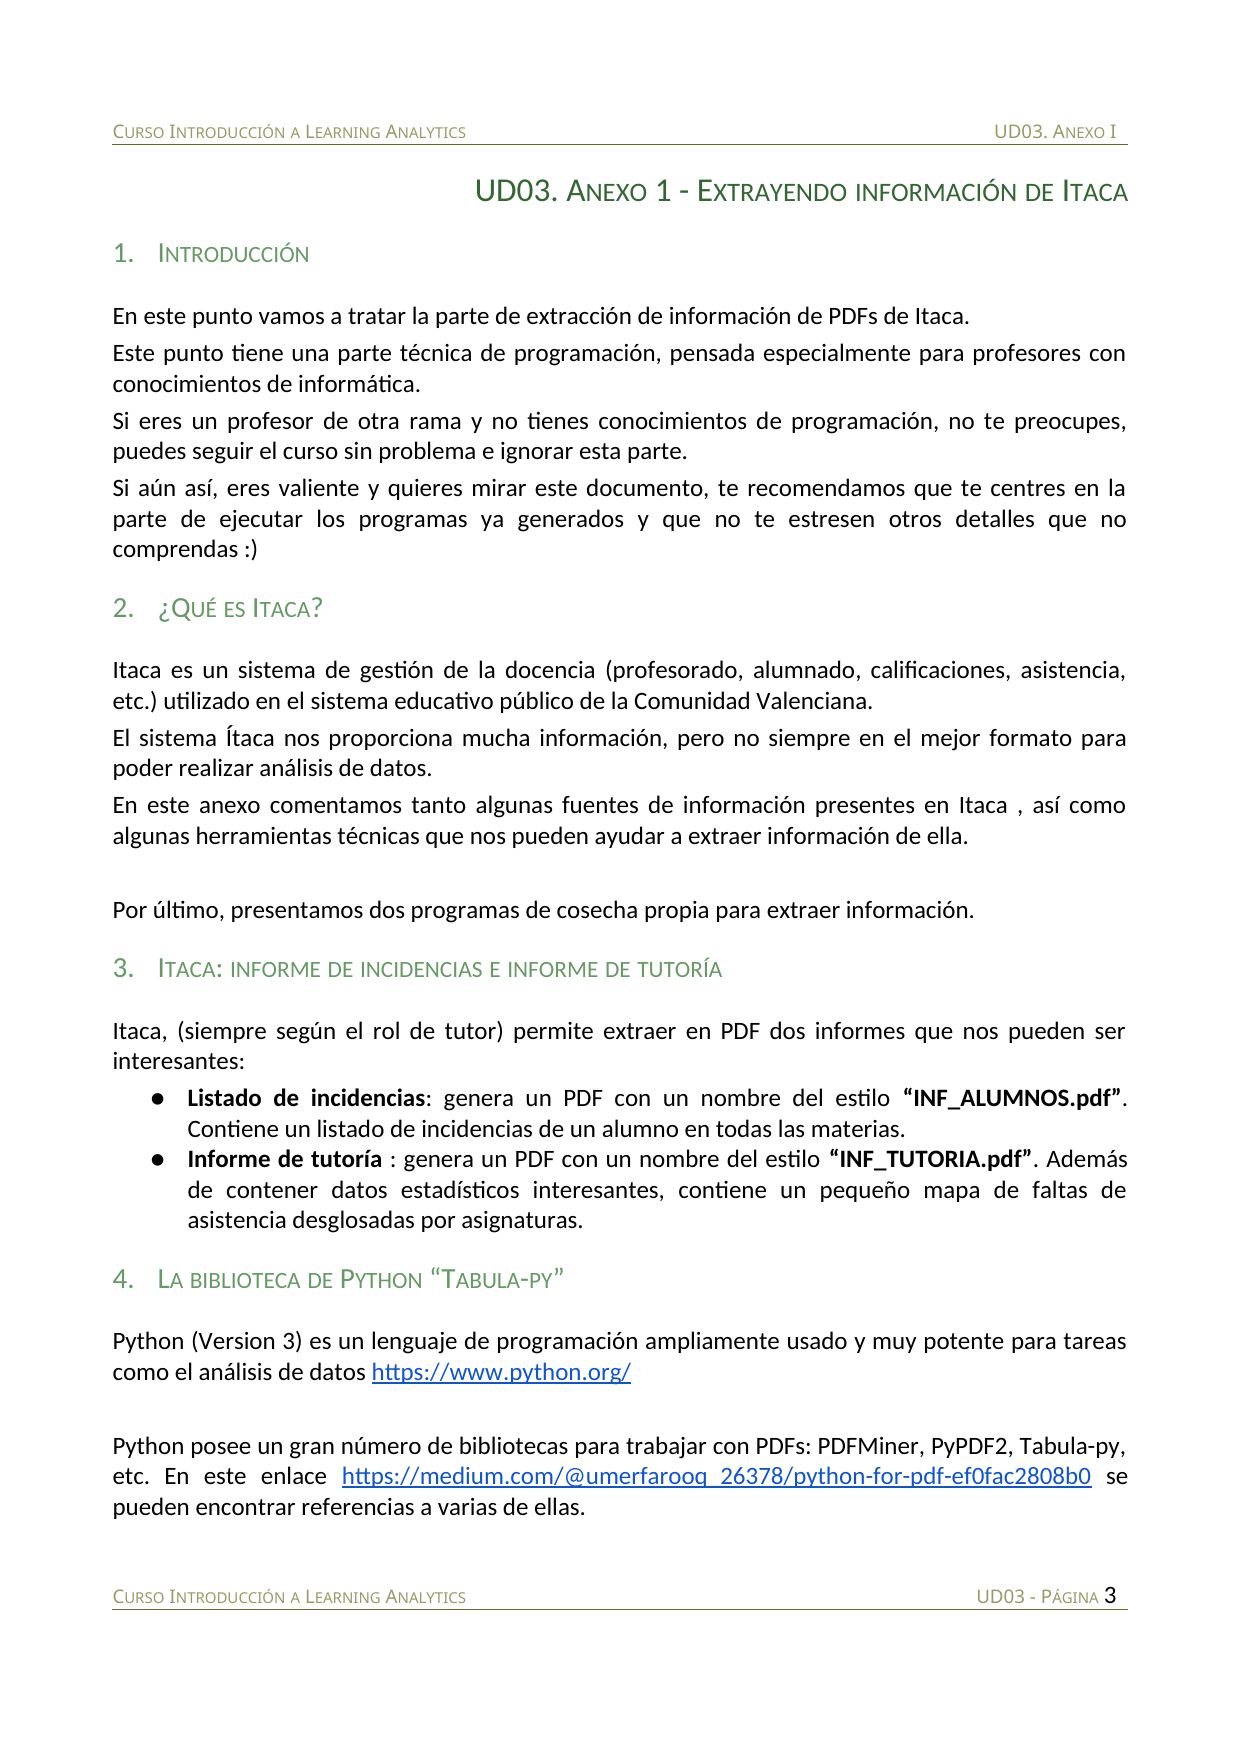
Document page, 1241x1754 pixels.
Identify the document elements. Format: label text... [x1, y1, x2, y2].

text Python posee un gran número de bibliotecas para trabajar con PDFs: PDFMiner, PyPDF2, Tabula-py, etc. En este enlace https://medium.com/@umerfarooq_26378/python-for-pdf-ef0fac2808b0 se pueden encontrar referencias a varias de ellas. [112, 1430, 1128, 1522]
text Python (Version 3) es un lenguaje de programación ampliamente usado y muy potente para tareas como el análisis de datos https://www.python.org/ [112, 1326, 1128, 1387]
list Listado de incidencias: genera un PDF con un nombre del estilo “INF_ALUMNOS.pdf”. Contiene un listado de incidencias de un alumno en todas las materias. [150, 1082, 1128, 1143]
text El sistema Ítaca nos proporciona mucha información, pero no siempre en el mejor formato para poder realizar análisis de datos. [112, 722, 1128, 783]
subtitle Introducción [112, 234, 1128, 270]
text Si aún así, eres valiente y quieres mirar este documento, te recomendamos que te centres en la parte de ejecutar los programas ya generados y que no te estresen otros detalles que no comprendas :) [112, 472, 1128, 564]
list Informe de tutoría : genera un PDF con un nombre del estilo “INF_TUTORIA.pdf”. Además de contener datos estadísticos interesantes, contiene un pequeño mapa de faltas de asistencia desglosadas por asignaturas. [150, 1143, 1128, 1235]
text En este anexo comentamos tanto algunas fuentes de información presentes en Itaca , así como algunas herramientas técnicas que nos pueden ayudar a extraer información de ella. [112, 789, 1128, 850]
subtitle ¿Qué es Itaca? [112, 589, 1128, 624]
text En este punto vamos a tratar la parte de extracción de información de PDFs de Itaca. [112, 300, 1128, 331]
text Por último, presentamos dos programas de cosecha propia para extraer información. [112, 894, 1128, 924]
text Itaca, (siempre según el rol de tutor) permite extraer en PDF dos informes que nos pueden ser interesantes: [112, 1015, 1128, 1076]
text Si eres un profesor de otra rama y no tienes conocimientos de programación, no te preocupes, puedes seguir el curso sin problema e ignorar esta parte. [112, 405, 1128, 466]
subtitle Itaca: informe de incidencias e informe de tutoría [112, 949, 1128, 985]
text Este punto tiene una parte técnica de programación, pensada especialmente para profesores con conocimientos de informática. [112, 337, 1128, 398]
text UD03. Anexo 1 - Extrayendo información de Itaca [112, 169, 1128, 210]
subtitle La biblioteca de Python “Tabula-py” [112, 1260, 1128, 1295]
text Itaca es un sistema de gestión de la docencia (profesorado, alumnado, calificaciones, asistencia, etc.) utilizado en el sistema educativo público de la Comunidad Valenciana. [112, 654, 1128, 715]
